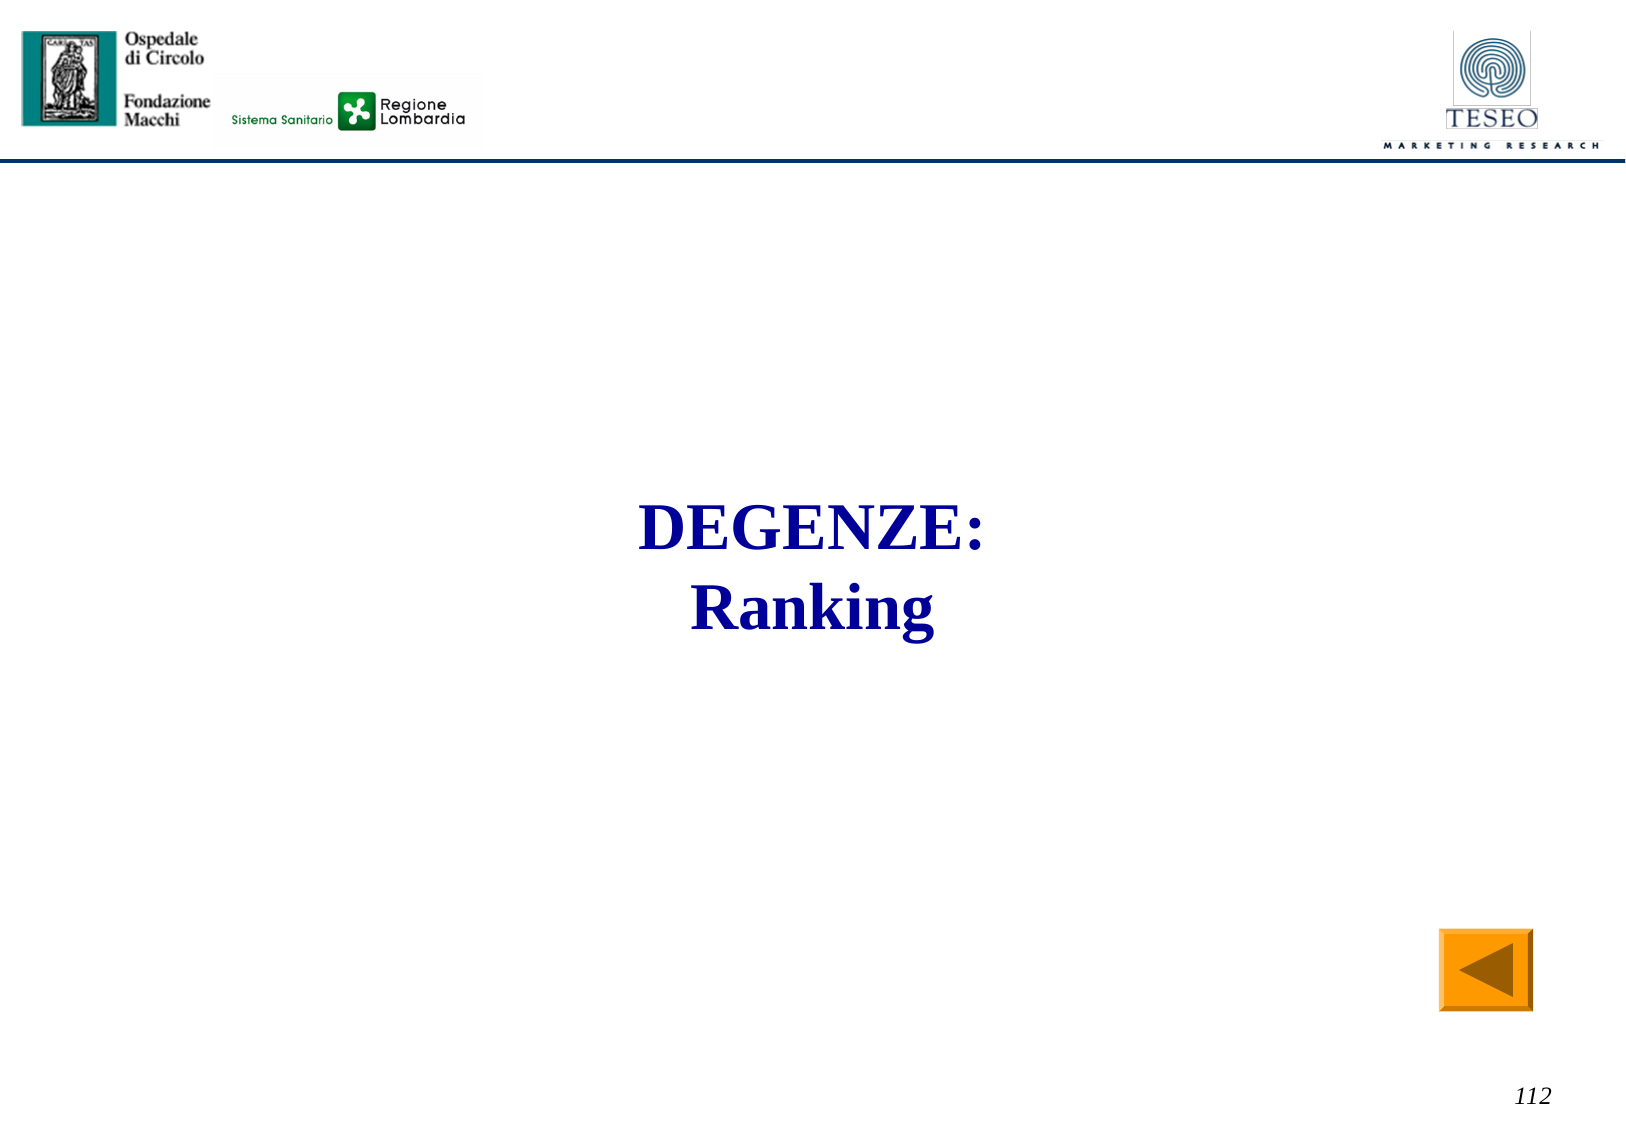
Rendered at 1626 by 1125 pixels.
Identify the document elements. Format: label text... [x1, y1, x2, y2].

text_box DEGENZE: Ranking [121, 469, 1504, 657]
text_box Valutazione [1438, 928, 1445, 1012]
picture [1381, 31, 1604, 149]
text_box [1440, 928, 1534, 1012]
picture [21, 31, 483, 149]
